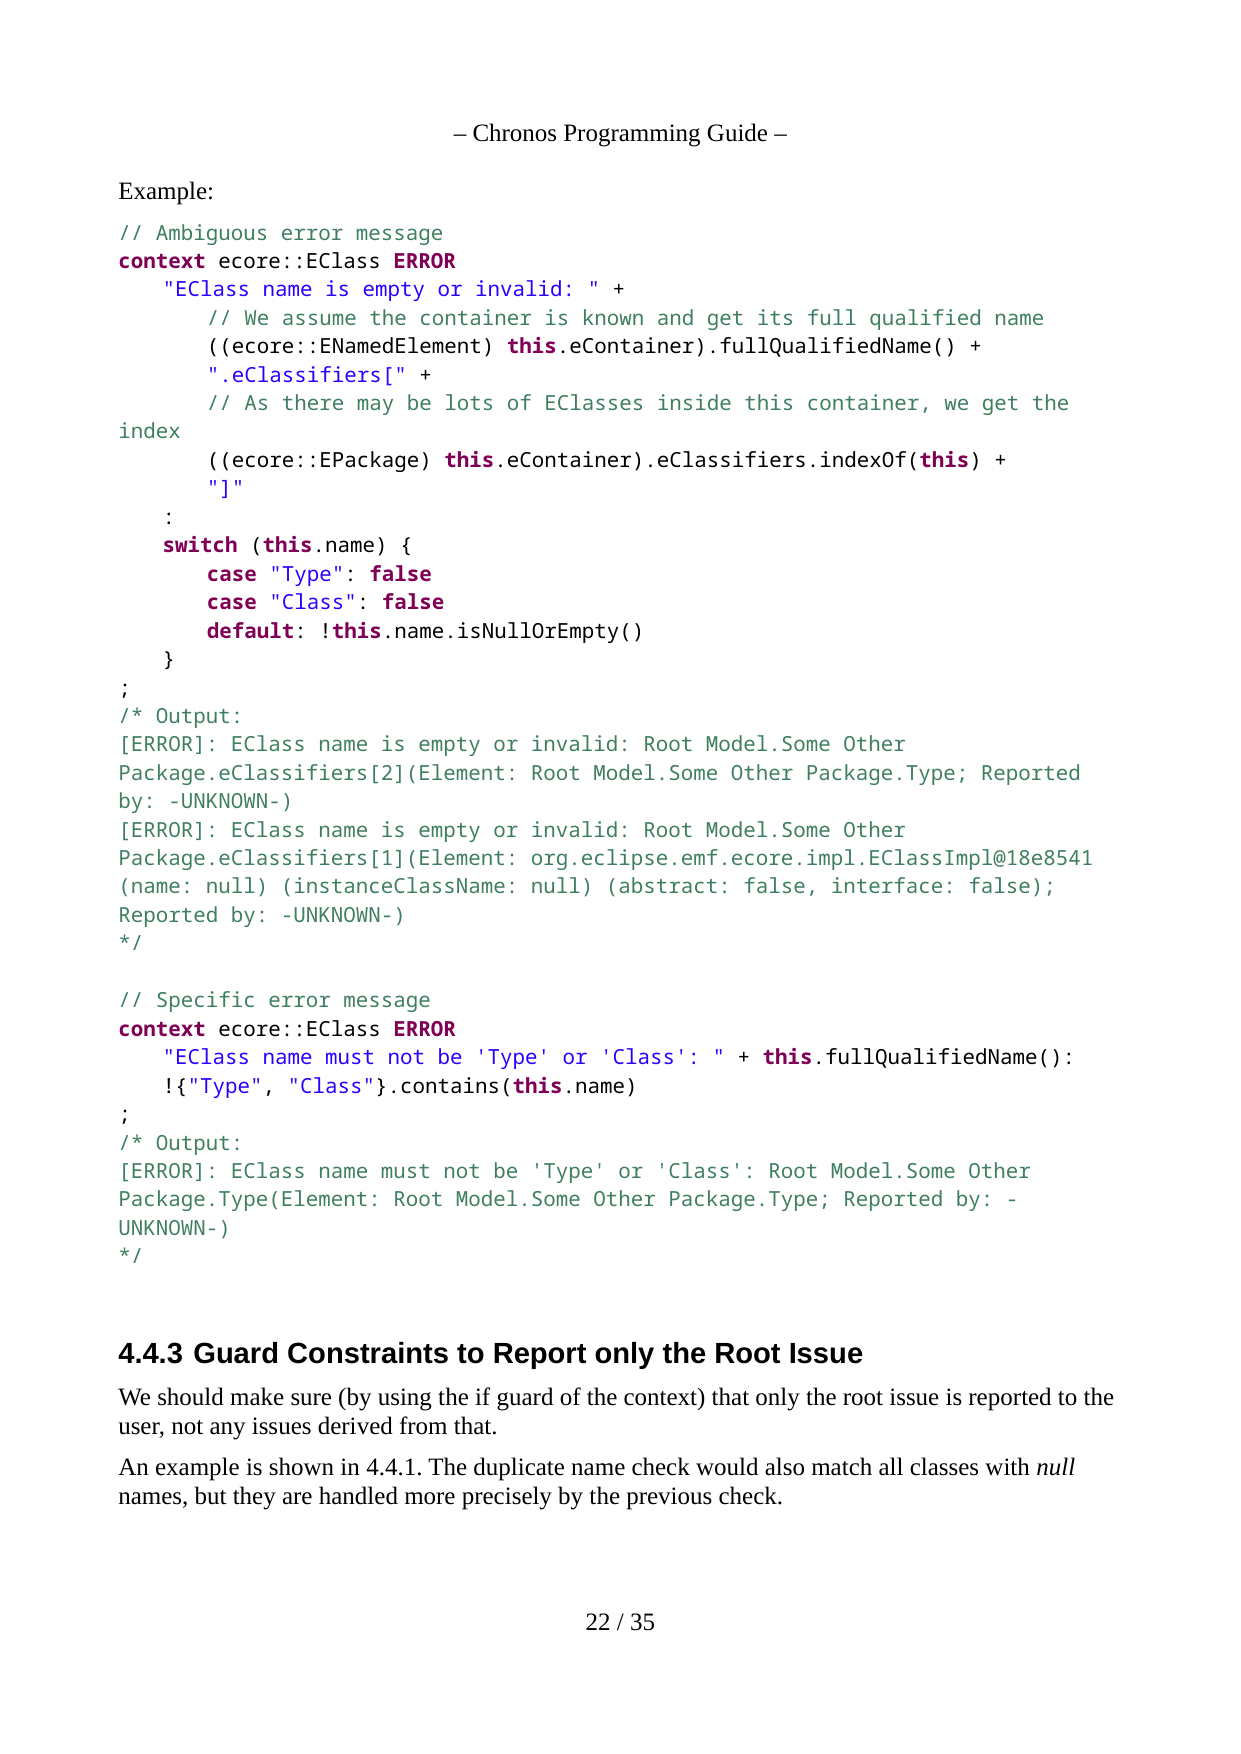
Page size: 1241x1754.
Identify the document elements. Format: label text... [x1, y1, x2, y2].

text "EClass name is empty or invalid: " + [118, 274, 1122, 303]
text // Ambiguous error message [118, 218, 1122, 246]
text switch (this.name) { [118, 530, 1122, 559]
text ; [118, 673, 1122, 701]
text ".eClassifiers[" + [118, 360, 1122, 388]
text ((ecore::ENamedElement) this.eContainer).fullQualifiedName() + [118, 331, 1122, 360]
text context ecore::EClass ERROR [118, 246, 1122, 274]
text ((ecore::EPackage) this.eContainer).eClassifiers.indexOf(this) + [118, 445, 1122, 473]
text */ [118, 1241, 1122, 1270]
text */ [118, 928, 1122, 957]
text default: !this.name.isNullOrEmpty() [118, 616, 1122, 644]
text case "Type": false [118, 559, 1122, 587]
text /* Output: [118, 1128, 1122, 1156]
text // We assume the container is known and get its full qualified name [118, 303, 1122, 331]
text "]" [118, 473, 1122, 502]
text [ERROR]: EClass name is empty or invalid: Root Model.Some Other Package.eClassifiers[2](Element: Root Model.Some Other Package.Type; Reported by: -UNKNOWN-) [118, 729, 1122, 815]
subtitle Guard Constraints to Report only the Root Issue [118, 1336, 1122, 1369]
text An example is shown in 4.4.1. The duplicate name check would also match all classes with null names, but they are handled more precisely by the previous check. [118, 1452, 1122, 1509]
text : [118, 502, 1122, 530]
text "EClass name must not be 'Type' or 'Class': " + this.fullQualifiedName(): [118, 1042, 1122, 1071]
text ; [118, 1099, 1122, 1128]
text context ecore::EClass ERROR [118, 1014, 1122, 1042]
text /* Output: [118, 701, 1122, 729]
text // Specific error message [118, 985, 1122, 1014]
text We should make sure (by using the if guard of the context) that only the root issue is reported to the user, not any issues derived from that. [118, 1382, 1122, 1439]
text !{"Type", "Class"}.contains(this.name) [118, 1071, 1122, 1099]
text [ERROR]: EClass name is empty or invalid: Root Model.Some Other Package.eClassifiers[1](Element: org.eclipse.emf.ecore.impl.EClassImpl@18e8541 (name: null) (instanceClassName: null) (abstract: false, interface: false); Reported by: -UNKNOWN-) [118, 815, 1122, 928]
text [ERROR]: EClass name must not be 'Type' or 'Class': Root Model.Some Other Package.Type(Element: Root Model.Some Other Package.Type; Reported by: -UNKNOWN-) [118, 1156, 1122, 1241]
text } [118, 644, 1122, 673]
text // As there may be lots of EClasses inside this container, we get the index [118, 388, 1122, 445]
text case "Class": false [118, 587, 1122, 616]
text Example: [118, 176, 1122, 205]
